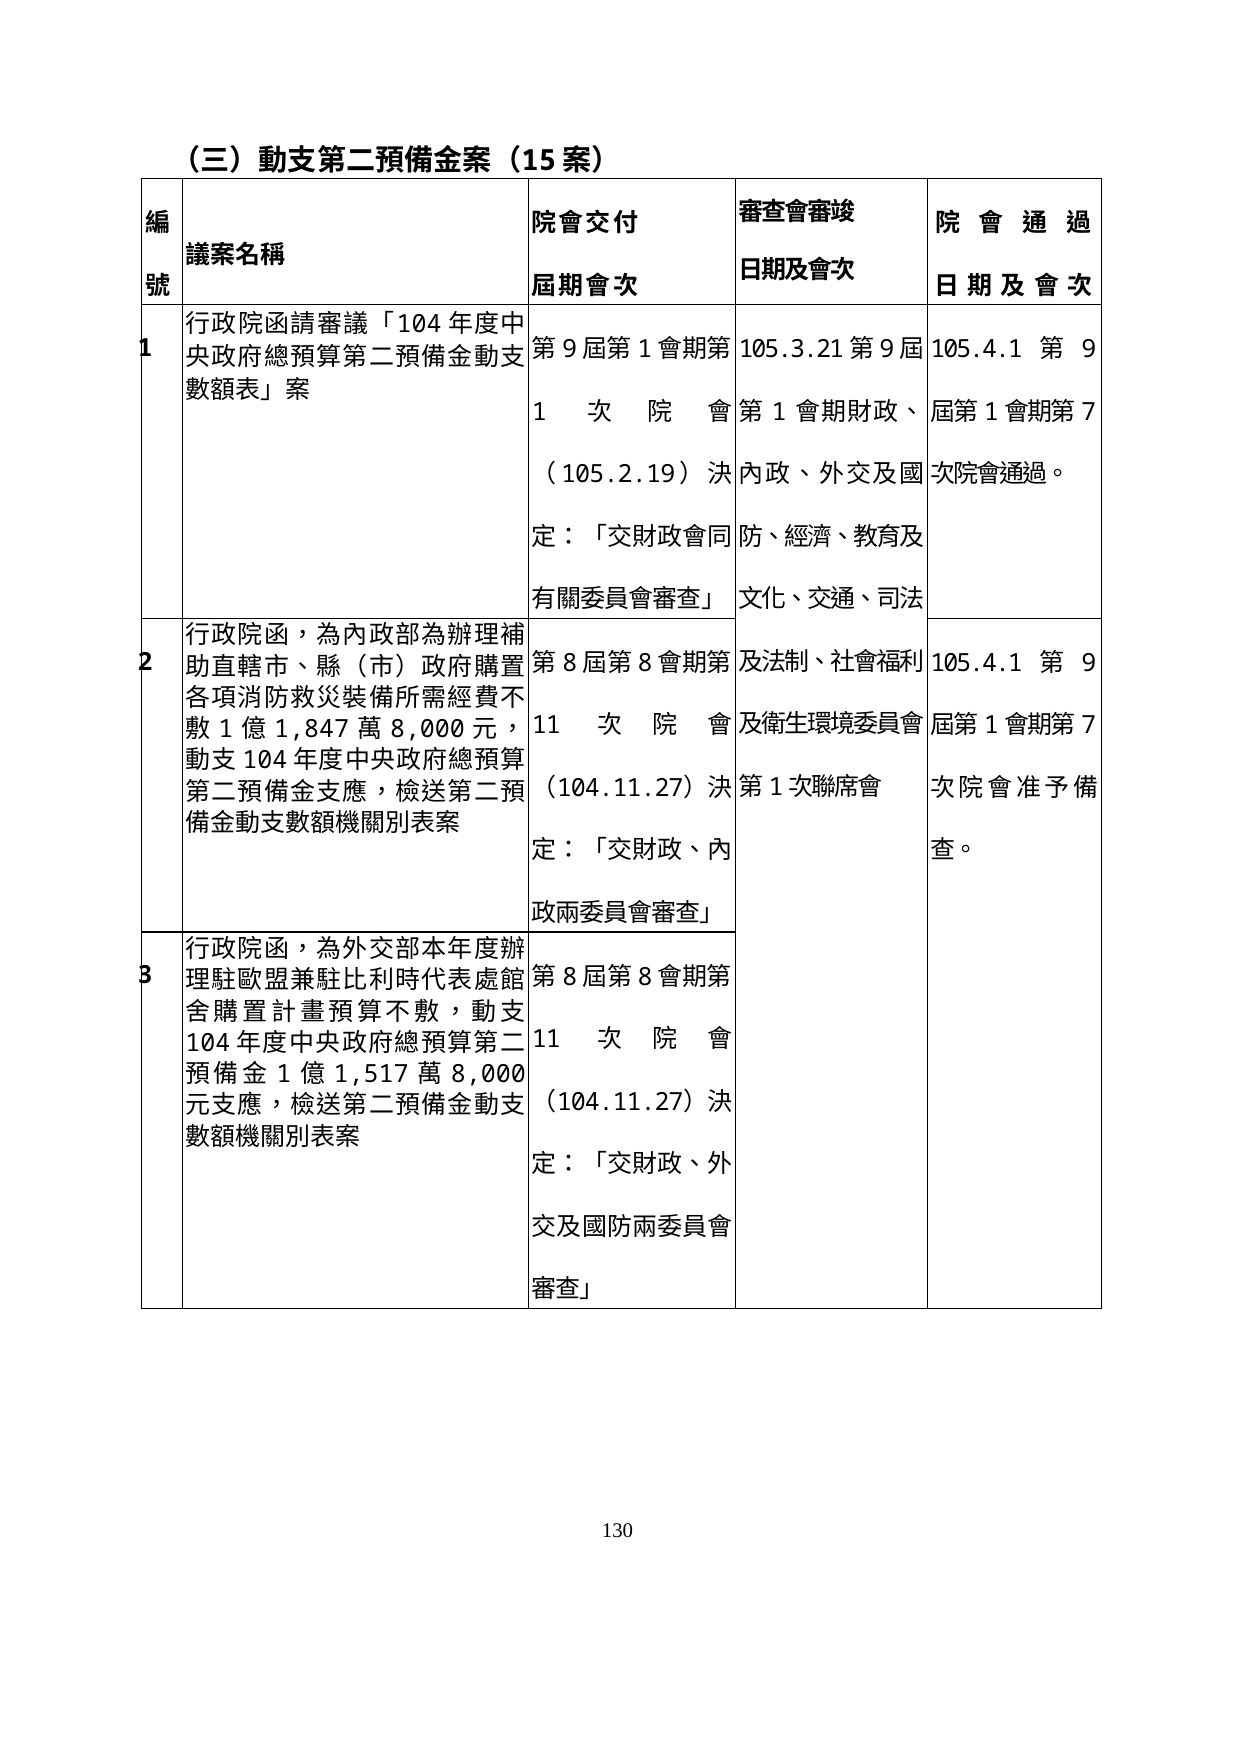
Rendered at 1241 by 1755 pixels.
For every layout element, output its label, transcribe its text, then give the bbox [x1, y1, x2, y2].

table_cell 行政院函，為內政部為辦理補助直轄市、縣（市）政府購置各項消防救災裝備所需經費不敷1億1,847萬8,000元，動支104年度中央政府總預算第二預備金支應，檢送第二預備金動支數額機關別表案 [183, 619, 528, 931]
table_cell 105.3.21第9屆第1會期財政、內政、外交及國防、經濟、教育及文化、交通、司法及法制、社會福利及衛生環境委員會第1次聯席會 [736, 305, 927, 1307]
table_cell [142, 933, 182, 1307]
table_header 編 號 [142, 179, 182, 304]
table_cell 第8屆第8會期第11次院會（104.11.27）決定：「交財政、外交及國防兩委員會審查」 [529, 933, 735, 1307]
table_cell 行政院函請審議「104年度中央政府總預算第二預備金動支數額表」案 [183, 305, 528, 618]
table_cell 第9屆第1會期第1次院會（105.2.19）決定：「交財政會同有關委員會審查」 [529, 305, 735, 618]
table_header 議案名稱 [183, 179, 528, 304]
table_cell 第8屆第8會期第11次院會（104.11.27）決定：「交財政、內政兩委員會審查」 [529, 619, 735, 931]
table_cell 105.4.1第9屆第1會期第7次院會准予備查。 [928, 619, 1101, 1307]
table_cell 105.4.1第9屆第1會期第7次院會通過。 [928, 305, 1101, 618]
table_cell [142, 655, 147, 663]
table_header 院會交付 屆期會次 [529, 179, 735, 304]
table_header 審查會審竣 日期及會次 [736, 179, 927, 304]
text （三）動支第二預備金案（15案） [142, 116, 1093, 178]
table_header 院 會 通 過 日 期 及 會 次 [928, 179, 1101, 304]
table_cell [142, 305, 182, 618]
table_cell 行政院函，為外交部本年度辦理駐歐盟兼駐比利時代表處館舍購置計畫預算不敷，動支104年度中央政府總預算第二預備金1億1,517萬8,000元支應，檢送第二預備金動支數額機關別表案 [183, 933, 528, 1307]
table_cell [142, 619, 182, 931]
